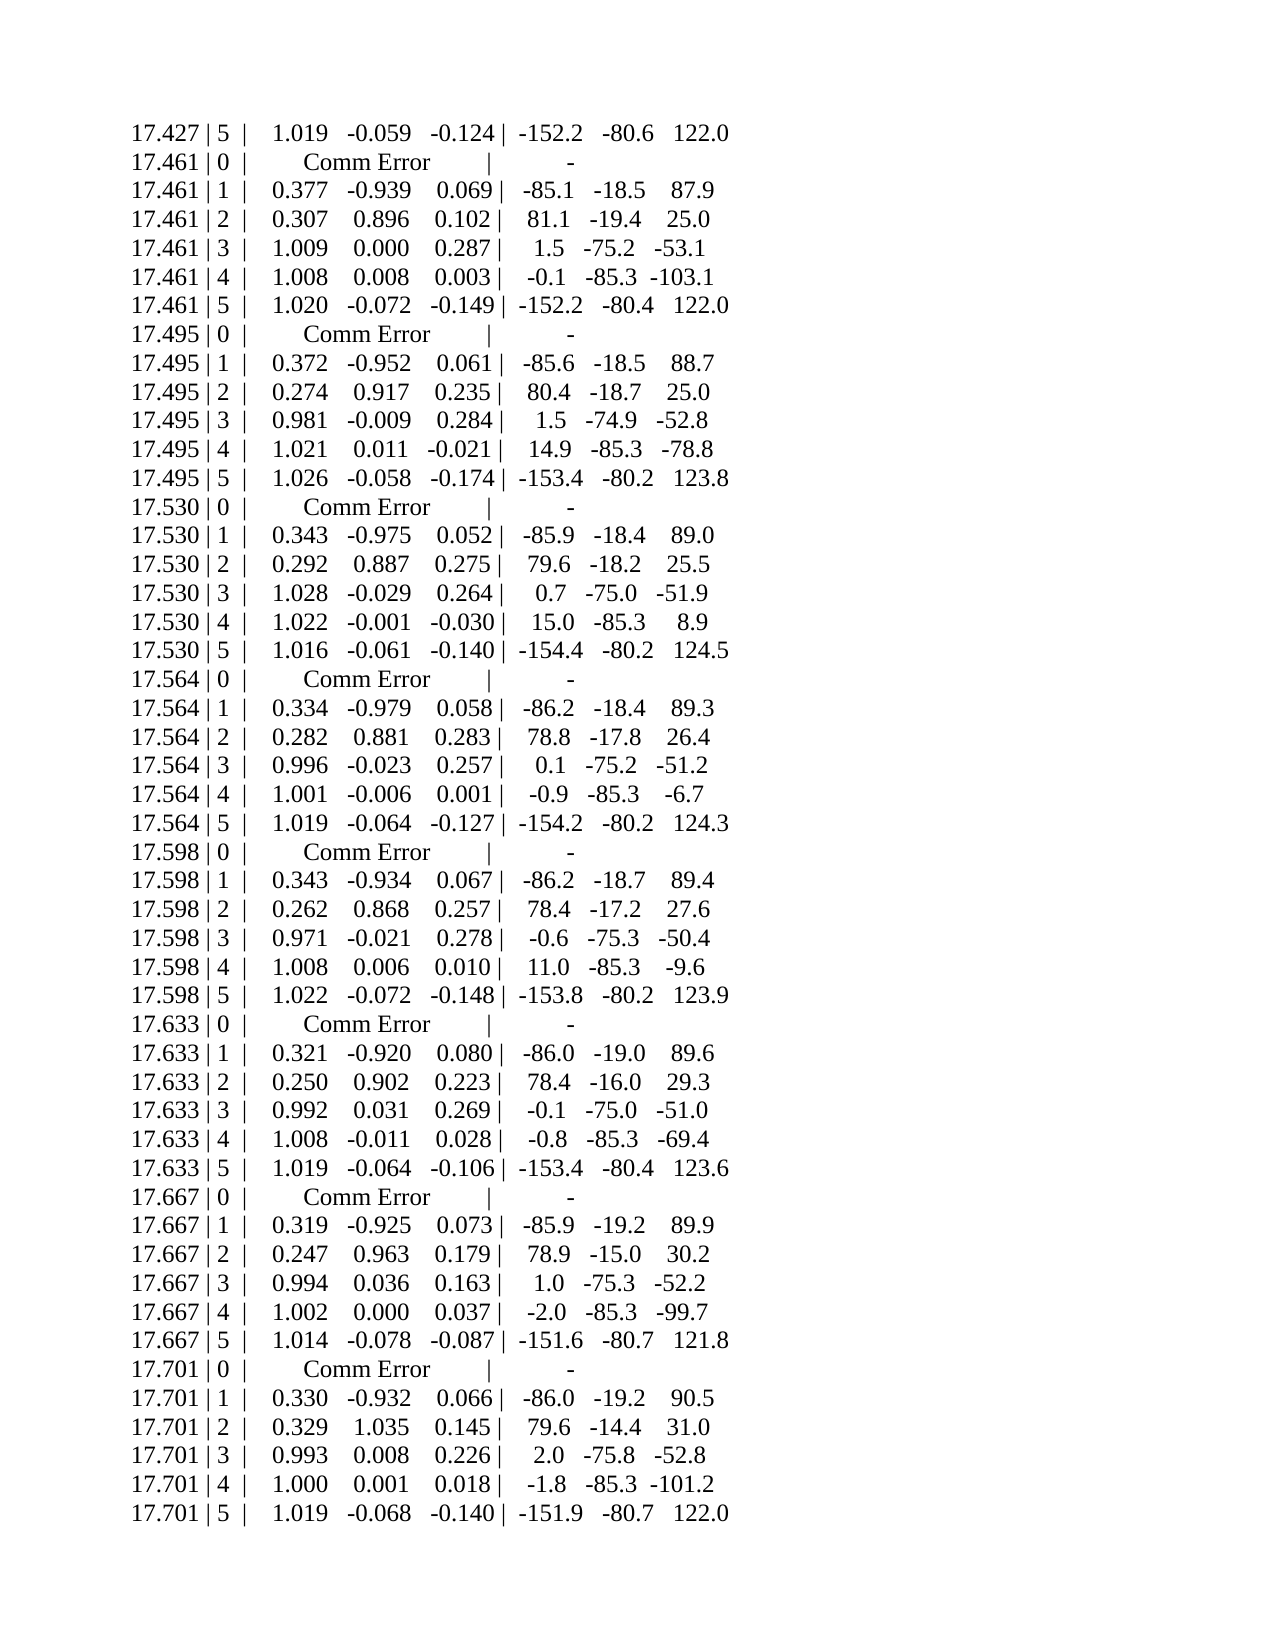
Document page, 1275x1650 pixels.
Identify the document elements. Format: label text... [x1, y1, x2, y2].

text 17.530 | 3 | 1.028 -0.029 0.264 | 0.7 -75.0 -51.9 [118, 578, 1157, 607]
text 17.495 | 5 | 1.026 -0.058 -0.174 | -153.4 -80.2 123.8 [118, 463, 1157, 492]
text 17.633 | 1 | 0.321 -0.920 0.080 | -86.0 -19.0 89.6 [118, 1038, 1157, 1067]
text 17.598 | 5 | 1.022 -0.072 -0.148 | -153.8 -80.2 123.9 [118, 981, 1157, 1009]
text 17.701 | 3 | 0.993 0.008 0.226 | 2.0 -75.8 -52.8 [118, 1441, 1157, 1469]
text 17.461 | 4 | 1.008 0.008 0.003 | -0.1 -85.3 -103.1 [118, 262, 1157, 291]
text 17.701 | 5 | 1.019 -0.068 -0.140 | -151.9 -80.7 122.0 [118, 1498, 1157, 1527]
text 17.633 | 4 | 1.008 -0.011 0.028 | -0.8 -85.3 -69.4 [118, 1124, 1157, 1153]
text 17.461 | 0 | Comm Error | - [118, 147, 1157, 176]
text 17.667 | 0 | Comm Error | - [118, 1182, 1157, 1211]
text 17.564 | 2 | 0.282 0.881 0.283 | 78.8 -17.8 26.4 [118, 722, 1157, 751]
text 17.667 | 5 | 1.014 -0.078 -0.087 | -151.6 -80.7 121.8 [118, 1326, 1157, 1354]
text 17.564 | 1 | 0.334 -0.979 0.058 | -86.2 -18.4 89.3 [118, 693, 1157, 722]
text 17.701 | 0 | Comm Error | - [118, 1354, 1157, 1383]
text 17.633 | 0 | Comm Error | - [118, 1009, 1157, 1038]
text 17.564 | 4 | 1.001 -0.006 0.001 | -0.9 -85.3 -6.7 [118, 779, 1157, 808]
text 17.598 | 1 | 0.343 -0.934 0.067 | -86.2 -18.7 89.4 [118, 866, 1157, 894]
text 17.495 | 1 | 0.372 -0.952 0.061 | -85.6 -18.5 88.7 [118, 348, 1157, 377]
text 17.461 | 2 | 0.307 0.896 0.102 | 81.1 -19.4 25.0 [118, 204, 1157, 233]
text 17.564 | 5 | 1.019 -0.064 -0.127 | -154.2 -80.2 124.3 [118, 808, 1157, 837]
text 17.564 | 3 | 0.996 -0.023 0.257 | 0.1 -75.2 -51.2 [118, 751, 1157, 779]
text 17.667 | 3 | 0.994 0.036 0.163 | 1.0 -75.3 -52.2 [118, 1268, 1157, 1297]
text 17.530 | 4 | 1.022 -0.001 -0.030 | 15.0 -85.3 8.9 [118, 607, 1157, 636]
text 17.461 | 1 | 0.377 -0.939 0.069 | -85.1 -18.5 87.9 [118, 176, 1157, 204]
text 17.461 | 5 | 1.020 -0.072 -0.149 | -152.2 -80.4 122.0 [118, 291, 1157, 319]
text 17.427 | 5 | 1.019 -0.059 -0.124 | -152.2 -80.6 122.0 [118, 118, 1157, 147]
text 17.633 | 3 | 0.992 0.031 0.269 | -0.1 -75.0 -51.0 [118, 1096, 1157, 1124]
text 17.598 | 0 | Comm Error | - [118, 837, 1157, 866]
text 17.667 | 4 | 1.002 0.000 0.037 | -2.0 -85.3 -99.7 [118, 1297, 1157, 1326]
text 17.530 | 1 | 0.343 -0.975 0.052 | -85.9 -18.4 89.0 [118, 521, 1157, 549]
text 17.461 | 3 | 1.009 0.000 0.287 | 1.5 -75.2 -53.1 [118, 233, 1157, 262]
text 17.530 | 2 | 0.292 0.887 0.275 | 79.6 -18.2 25.5 [118, 549, 1157, 578]
text 17.495 | 0 | Comm Error | - [118, 319, 1157, 348]
text 17.598 | 4 | 1.008 0.006 0.010 | 11.0 -85.3 -9.6 [118, 952, 1157, 981]
text 17.701 | 4 | 1.000 0.001 0.018 | -1.8 -85.3 -101.2 [118, 1469, 1157, 1498]
text 17.598 | 3 | 0.971 -0.021 0.278 | -0.6 -75.3 -50.4 [118, 923, 1157, 952]
text 17.633 | 2 | 0.250 0.902 0.223 | 78.4 -16.0 29.3 [118, 1067, 1157, 1096]
text 17.495 | 3 | 0.981 -0.009 0.284 | 1.5 -74.9 -52.8 [118, 406, 1157, 434]
text 17.598 | 2 | 0.262 0.868 0.257 | 78.4 -17.2 27.6 [118, 894, 1157, 923]
text 17.701 | 1 | 0.330 -0.932 0.066 | -86.0 -19.2 90.5 [118, 1383, 1157, 1412]
text 17.495 | 4 | 1.021 0.011 -0.021 | 14.9 -85.3 -78.8 [118, 434, 1157, 463]
text 17.564 | 0 | Comm Error | - [118, 664, 1157, 693]
text 17.530 | 0 | Comm Error | - [118, 492, 1157, 521]
text 17.701 | 2 | 0.329 1.035 0.145 | 79.6 -14.4 31.0 [118, 1412, 1157, 1441]
text 17.667 | 2 | 0.247 0.963 0.179 | 78.9 -15.0 30.2 [118, 1239, 1157, 1268]
text 17.495 | 2 | 0.274 0.917 0.235 | 80.4 -18.7 25.0 [118, 377, 1157, 406]
text 17.530 | 5 | 1.016 -0.061 -0.140 | -154.4 -80.2 124.5 [118, 636, 1157, 664]
text 17.667 | 1 | 0.319 -0.925 0.073 | -85.9 -19.2 89.9 [118, 1211, 1157, 1239]
text 17.633 | 5 | 1.019 -0.064 -0.106 | -153.4 -80.4 123.6 [118, 1153, 1157, 1182]
